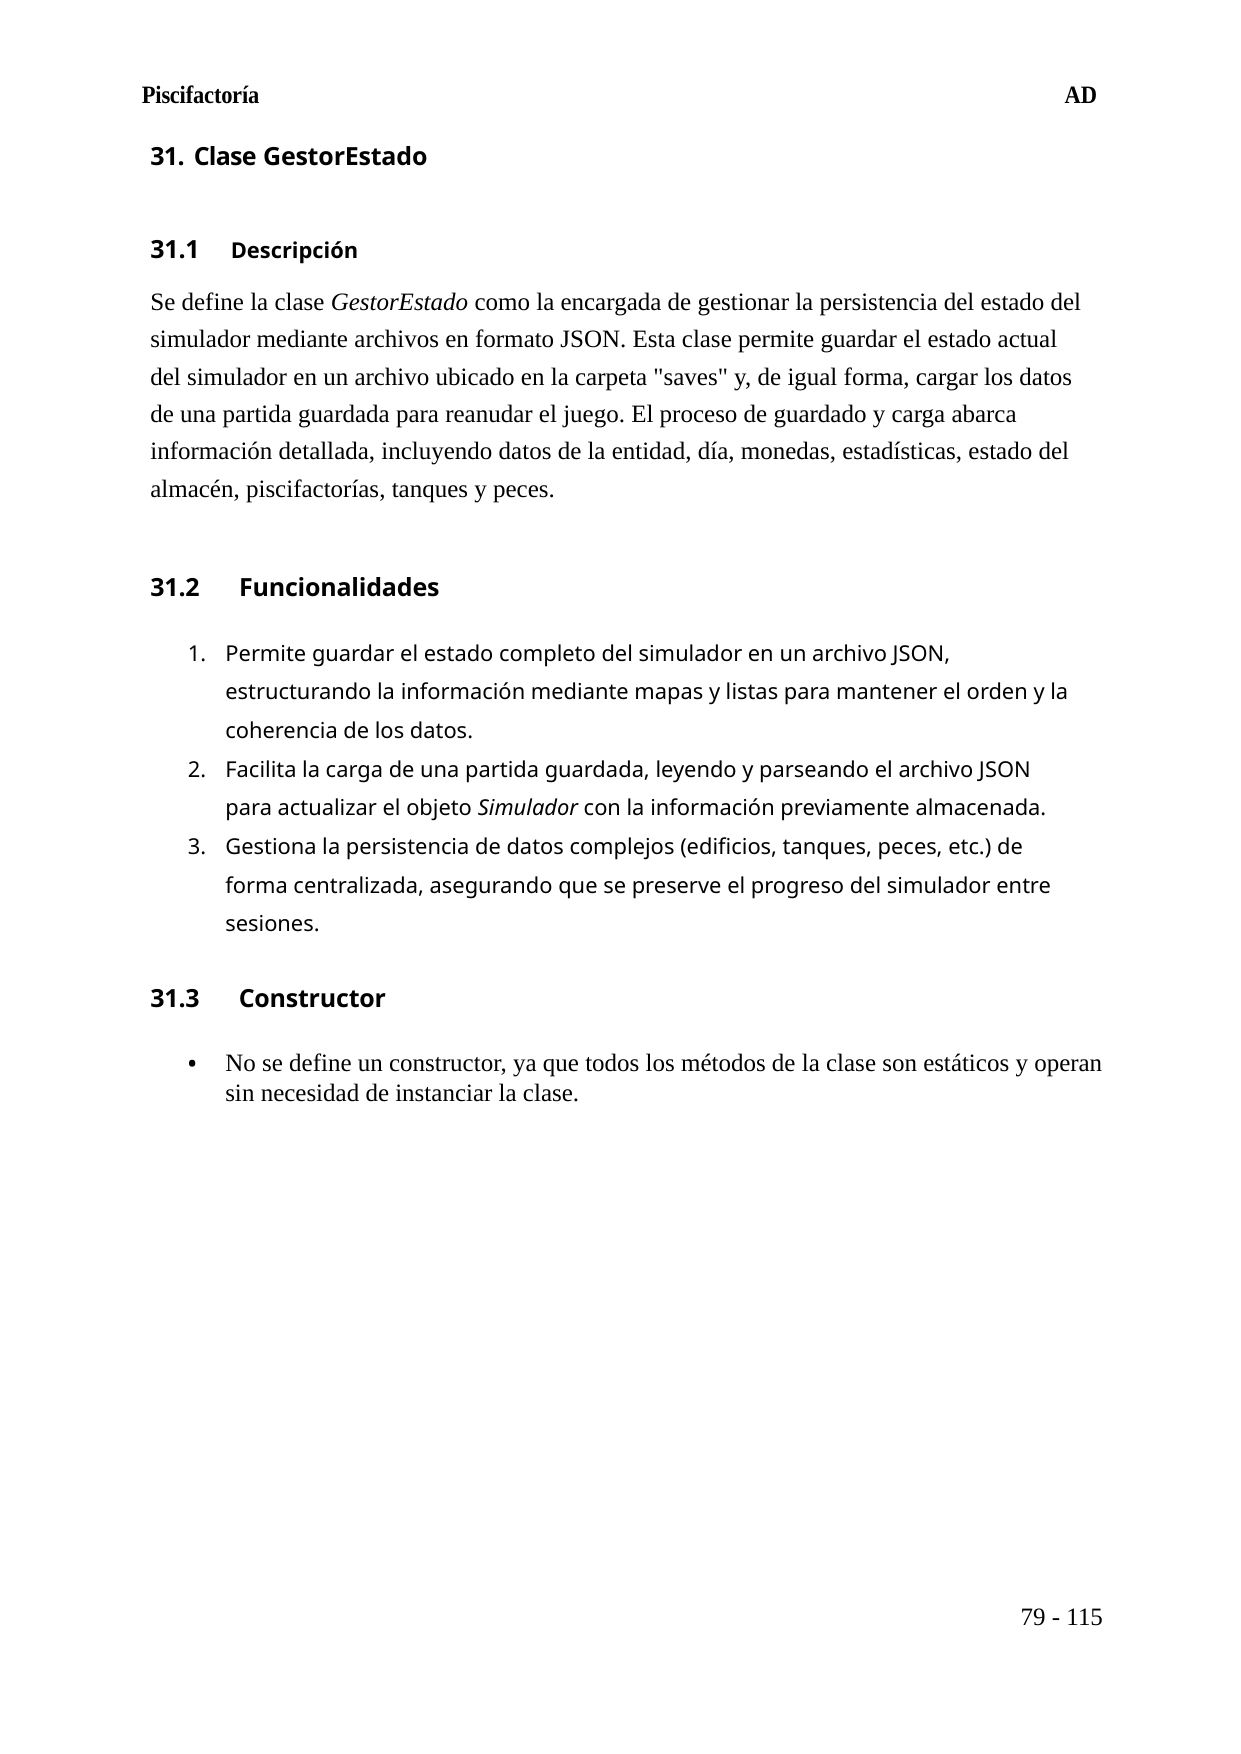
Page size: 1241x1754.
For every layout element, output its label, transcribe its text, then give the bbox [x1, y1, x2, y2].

subtitle Clase GestorEstado [150, 139, 1103, 173]
list No se define un constructor, ya que todos los métodos de la clase son estáticos y operan sin necesidad de instanciar la clase. [188, 1048, 1103, 1107]
text Se define la clase GestorEstado como la encargada de gestionar la persistencia del estado del simulador mediante archivos en formato JSON. Esta clase permite guardar el estado actual del simulador en un archivo ubicado en la carpeta "saves" y, de igual forma, cargar los datos de una partida guardada para reanudar el juego. El proceso de guardado y carga abarca información detallada, incluyendo datos de la entidad, día, monedas, estadísticas, estado del almacén, piscifactorías, tanques y peces. [150, 287, 1090, 502]
list Gestiona la persistencia de datos complejos (edificios, tanques, peces, etc.) de forma centralizada, asegurando que se preserve el progreso del simulador entre sesiones. [188, 831, 1089, 938]
list Permite guardar el estado completo del simulador en un archivo JSON, estructurando la información mediante mapas y listas para mantener el orden y la coherencia de los datos. [188, 638, 1071, 745]
list Facilita la carga de una partida guardada, leyendo y parseando el archivo JSON para actualizar el objeto Simulador con la información previamente almacenada. [188, 754, 1064, 822]
subtitle Funcionalidades [150, 569, 1103, 603]
subtitle Descripción [150, 232, 1103, 266]
subtitle Constructor [150, 980, 1103, 1014]
